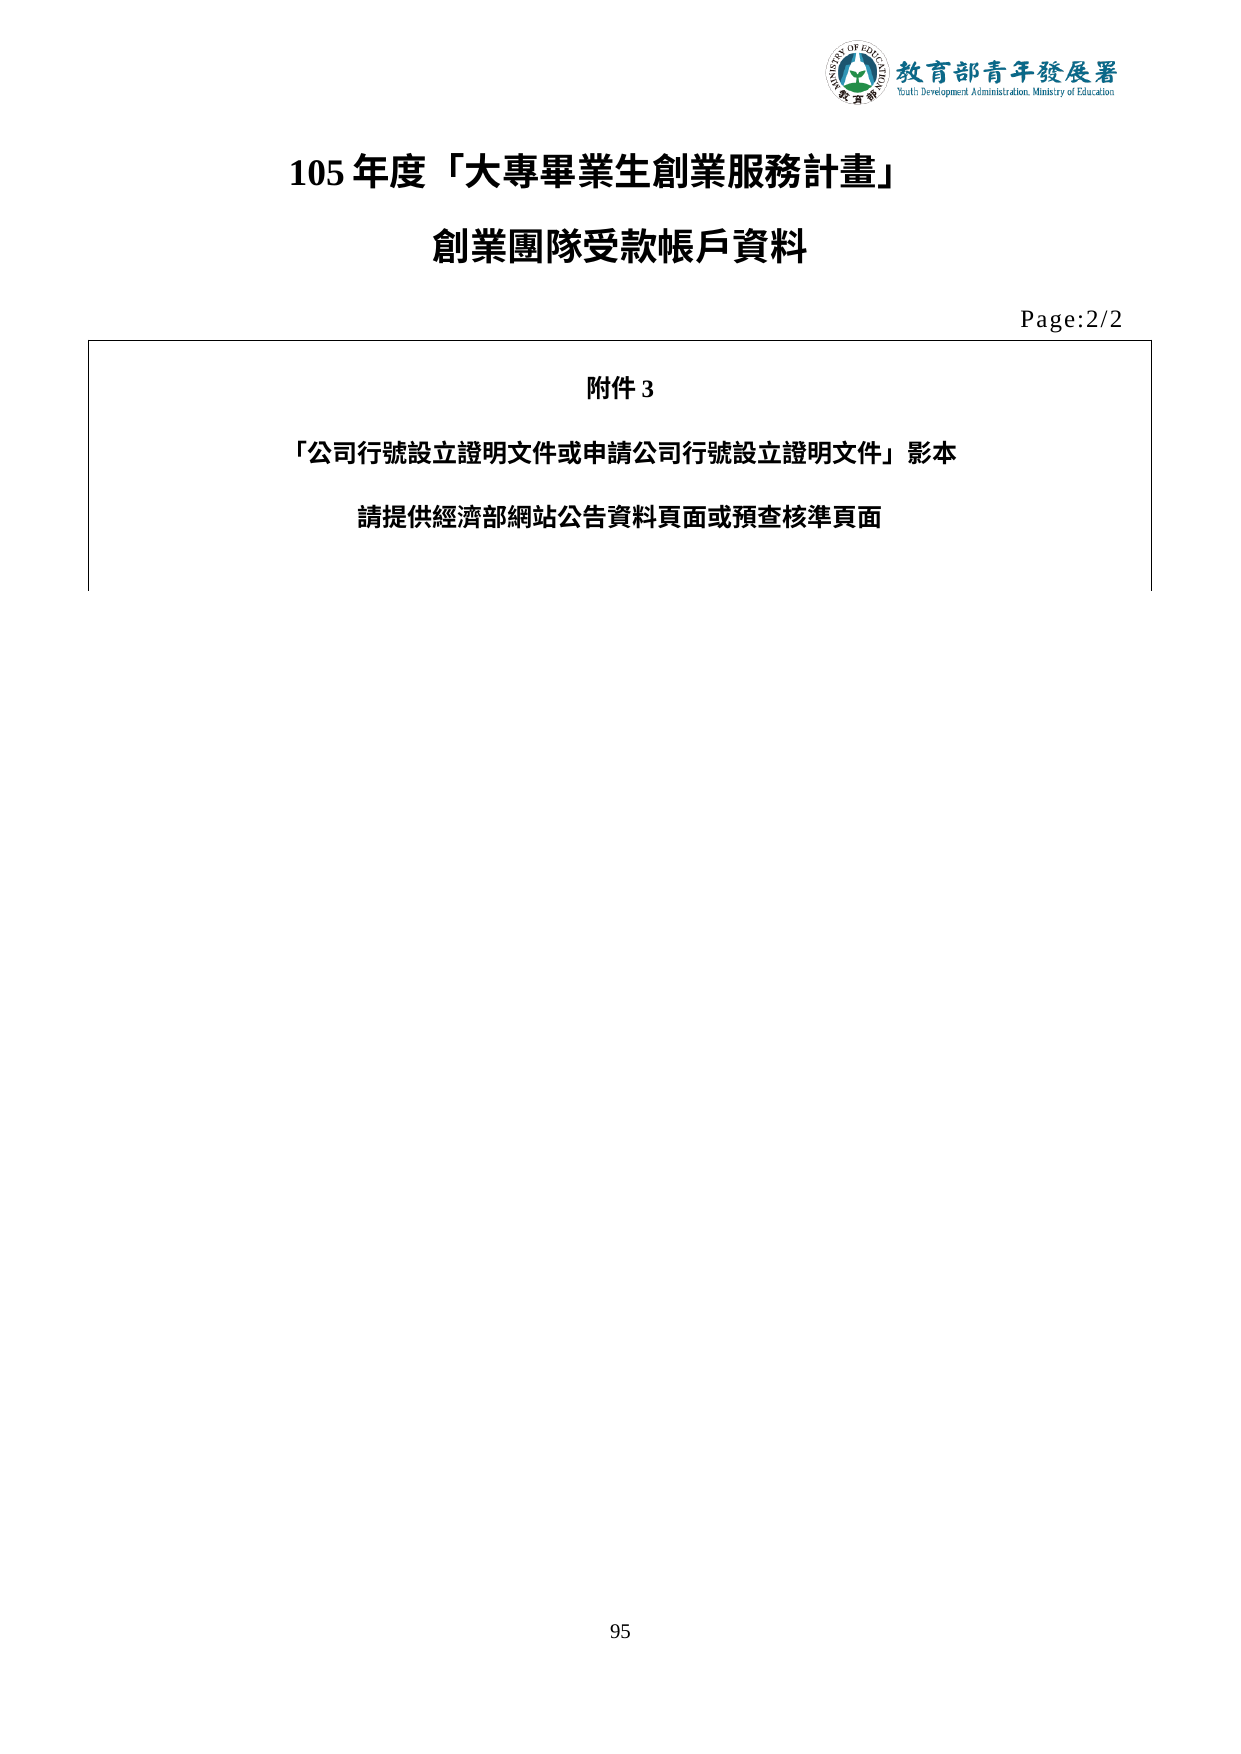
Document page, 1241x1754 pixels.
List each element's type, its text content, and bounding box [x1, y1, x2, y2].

text Page:2/2 [118, 277, 1122, 339]
table_header 附件3 「公司行號設立證明文件或申請公司行號設立證明文件」影本 請提供經濟部網站公告資料頁面或預查核準頁面 [89, 341, 1151, 591]
text 創業團隊受款帳戶資料 [118, 202, 1122, 264]
text 105年度「大專畢業生創業服務計畫」 [81, 127, 1122, 189]
